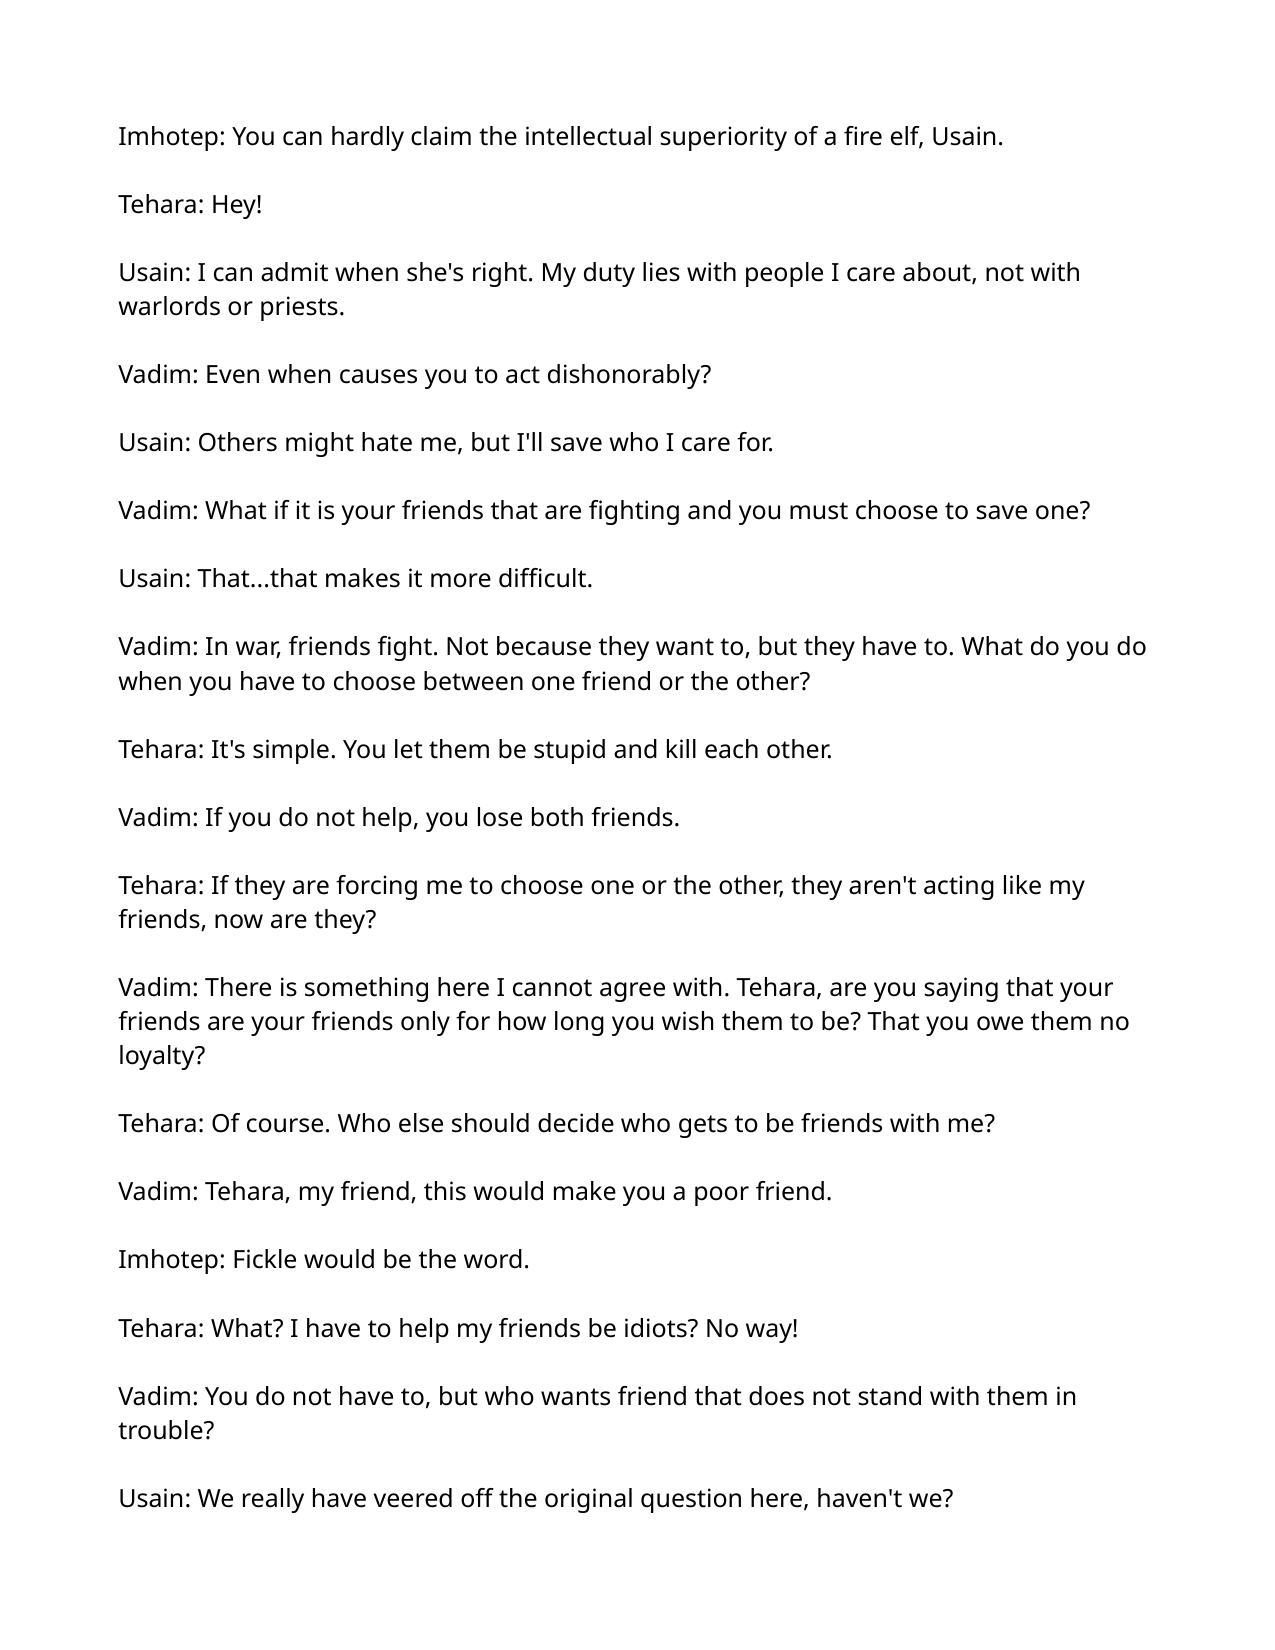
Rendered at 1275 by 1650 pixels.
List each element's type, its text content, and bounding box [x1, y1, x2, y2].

text Imhotep: You can hardly claim the intellectual superiority of a fire elf, Usain. [118, 118, 1157, 152]
text Usain: That...that makes it more difficult. [118, 561, 1157, 595]
text Tehara: What? I have to help my friends be idiots? No way! [118, 1310, 1157, 1344]
text Usain: I can admit when she's right. My duty lies with people I care about, not with warlords or priests. [118, 254, 1157, 322]
text Tehara: Of course. Who else should decide who gets to be friends with me? [118, 1106, 1157, 1140]
text Vadim: If you do not help, you lose both friends. [118, 799, 1157, 833]
text Vadim: What if it is your friends that are fighting and you must choose to save one? [118, 493, 1157, 527]
text Tehara: Hey! [118, 186, 1157, 220]
text Usain: Others might hate me, but I'll save who I care for. [118, 425, 1157, 459]
text Tehara: If they are forcing me to choose one or the other, they aren't acting like my friends, now are they? [118, 867, 1157, 936]
text Vadim: You do not have to, but who wants friend that does not stand with them in trouble? [118, 1378, 1157, 1447]
text Vadim: There is something here I cannot agree with. Tehara, are you saying that your friends are your friends only for how long you wish them to be? That you owe them no loyalty? [118, 970, 1157, 1072]
text Imhotep: Fickle would be the word. [118, 1242, 1157, 1276]
text Vadim: Even when causes you to act dishonorably? [118, 357, 1157, 391]
text Vadim: In war, friends fight. Not because they want to, but they have to. What do you do when you have to choose between one friend or the other? [118, 629, 1157, 697]
text Usain: We really have veered off the original question here, haven't we? [118, 1481, 1157, 1515]
text Tehara: It's simple. You let them be stupid and kill each other. [118, 731, 1157, 765]
text Vadim: Tehara, my friend, this would make you a poor friend. [118, 1174, 1157, 1208]
